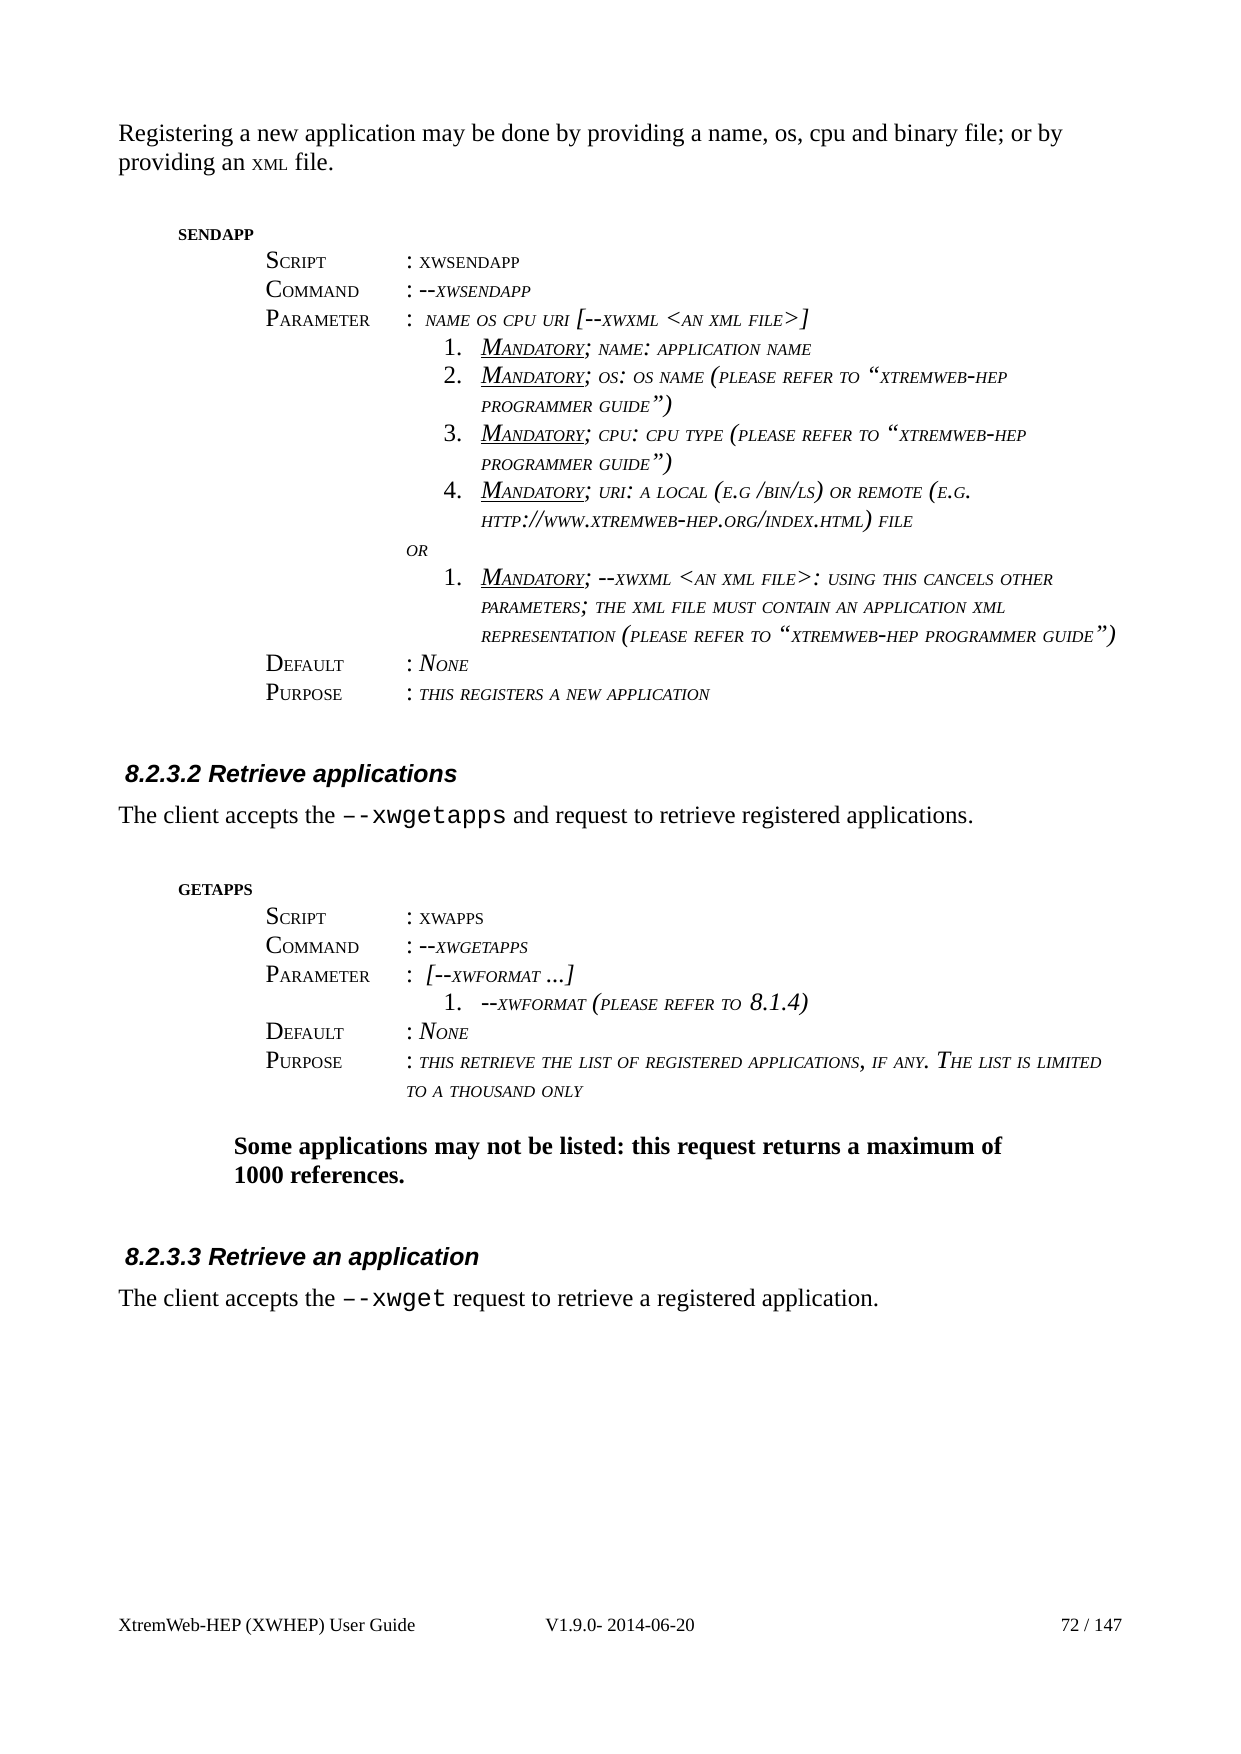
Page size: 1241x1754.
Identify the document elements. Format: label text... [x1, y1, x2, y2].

list Mandatory; uri: a local (e.g /bin/ls) or remote (e.g. http://www.xtremweb-hep.org/index.html) file [443, 476, 1122, 533]
list --xwformat (please refer to 8.1.4) [443, 987, 1122, 1016]
list Mandatory; cpu: cpu type (please refer to “xtremweb-hep programmer guide”) [443, 418, 1122, 476]
list Mandatory; --xwxml <an xml file>: using this cancels other parameters; the xml file must contain an application xml representation (please refer to “xtremweb-hep programmer guide”) [443, 562, 1122, 648]
list Mandatory; name: application name [443, 332, 1122, 361]
text The client accepts the –-xwget request to retrieve a registered application. [118, 1283, 1122, 1314]
text Registering a new application may be done by providing a name, os, cpu and binary file; or by providing an xml file. [118, 118, 1122, 176]
text Default : None [265, 648, 1122, 677]
subtitle Retrieve an application [118, 1242, 1122, 1271]
subtitle Retrieve applications [118, 759, 1122, 788]
text Parameter : name os cpu uri [--xwxml <an xml file>] [265, 303, 1122, 332]
text Script : xwsendapp [265, 246, 1122, 274]
text Some applications may not be listed: this request returns a maximum of 1000 references. [233, 1131, 1004, 1189]
text Command : --xwsendapp [265, 274, 1122, 303]
text Purpose : this registers a new application [265, 677, 1122, 706]
text The client accepts the –-xwgetapps and request to retrieve registered applications. [118, 800, 1122, 831]
text sendapp [178, 217, 1122, 246]
text Parameter : [--xwformat ...] [265, 959, 1122, 987]
text getapps [178, 872, 1122, 901]
text Purpose : this retrieve the list of registered applications, if any. The list is limited to a thousand only [265, 1045, 1122, 1102]
text or [265, 533, 1122, 562]
text Script : xwapps [265, 901, 1122, 930]
list Mandatory; os: os name (please refer to “xtremweb-hep programmer guide”) [443, 361, 1122, 418]
text Default : None [265, 1016, 1122, 1045]
text Command : --xwgetapps [265, 930, 1122, 959]
